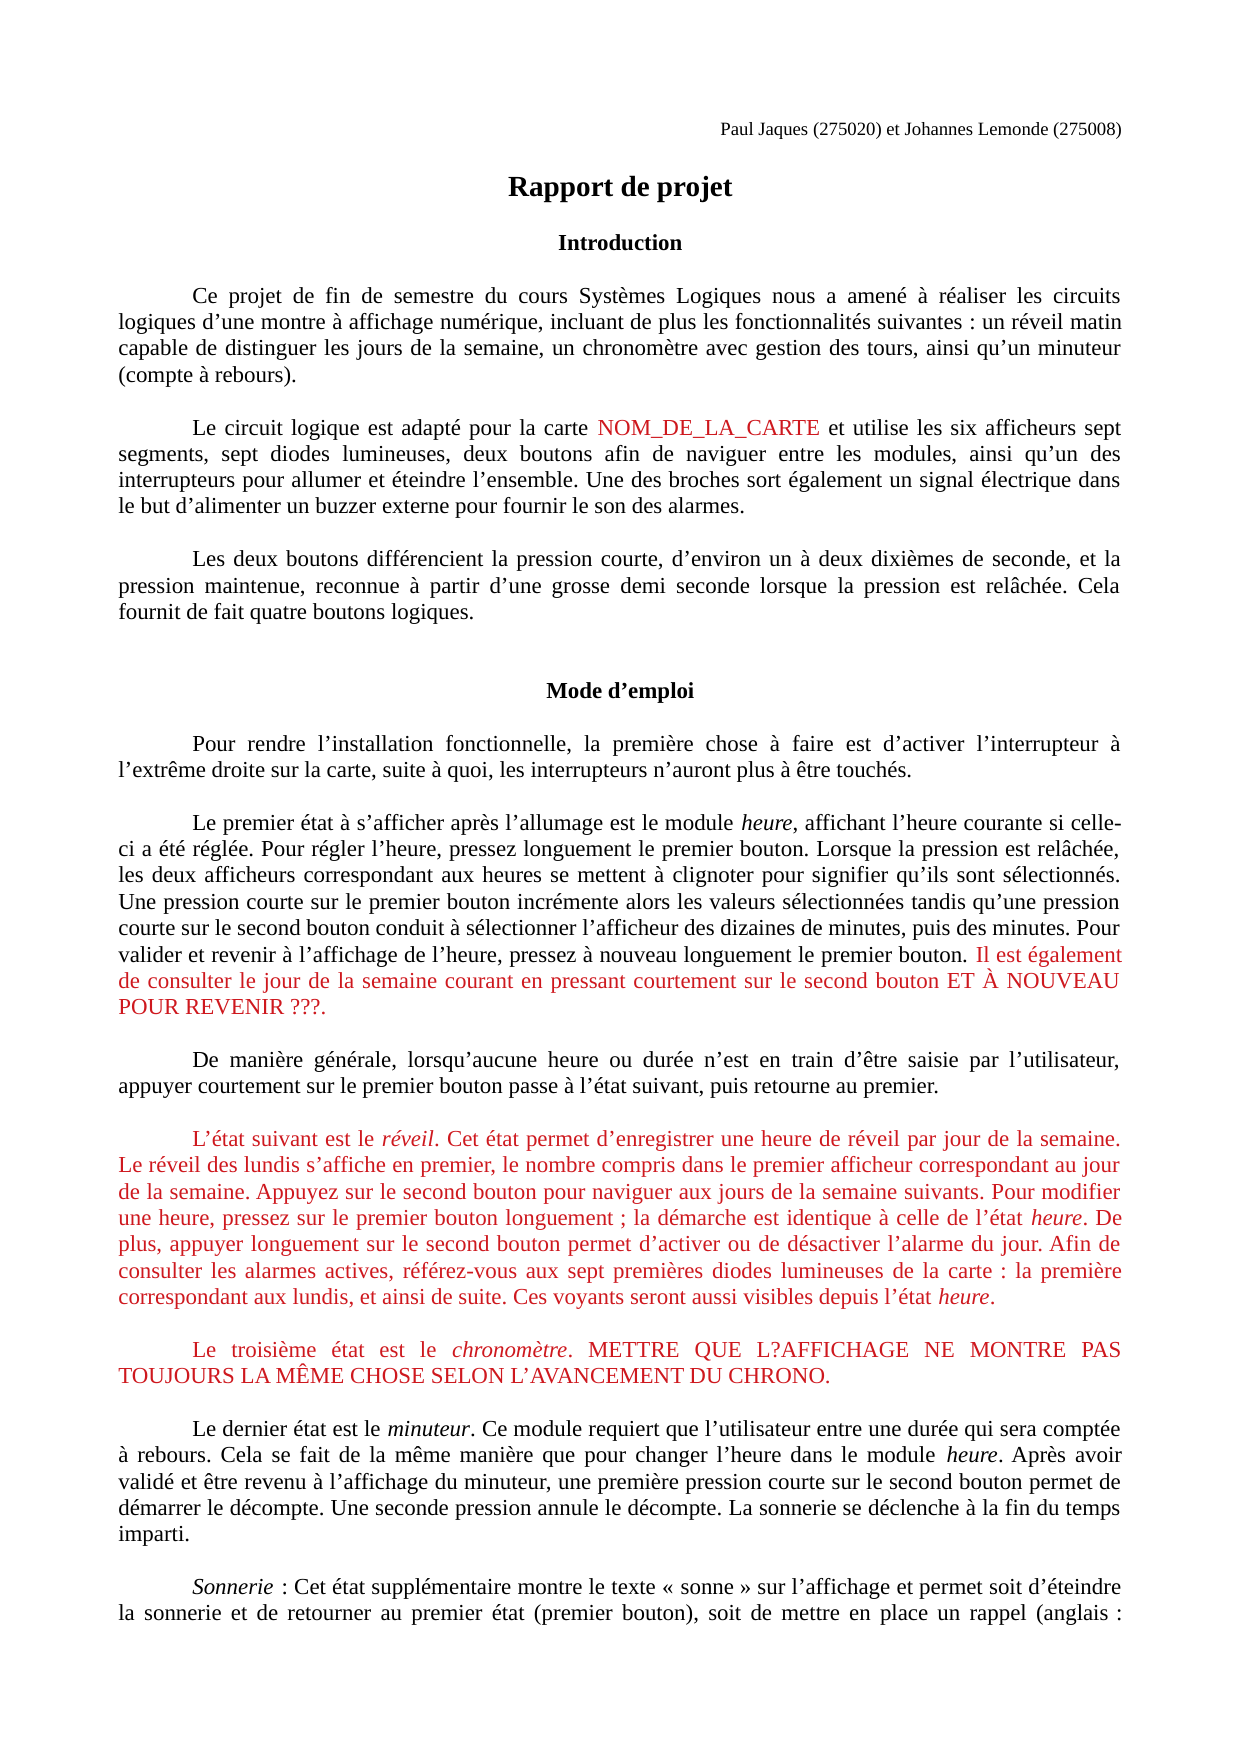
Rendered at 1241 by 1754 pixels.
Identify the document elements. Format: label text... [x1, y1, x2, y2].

text Le circuit logique est adapté pour la carte NOM_DE_LA_CARTE et utilise les six afficheurs sept segments, sept diodes lumineuses, deux boutons afin de naviguer entre les modules, ainsi qu’un des interrupteurs pour allumer et éteindre l’ensemble. Une des broches sort également un signal électrique dans le but d’alimenter un buzzer externe pour fournir le son des alarmes. [118, 413, 1122, 519]
text Le troisième état est le chronomètre. METTRE QUE L?AFFICHAGE NE MONTRE PAS TOUJOURS LA MÊME CHOSE SELON L’AVANCEMENT DU CHRONO. [118, 1336, 1122, 1389]
text Mode d’emploi [118, 677, 1122, 703]
text Les deux boutons différencient la pression courte, d’environ un à deux dixièmes de seconde, et la pression maintenue, reconnue à partir d’une grosse demi seconde lorsque la pression est relâchée. Cela fournit de fait quatre boutons logiques. [118, 545, 1122, 624]
text Ce projet de fin de semestre du cours Systèmes Logiques nous a amené à réaliser les circuits logiques d’une montre à affichage numérique, incluant de plus les fonctionnalités suivantes : un réveil matin capable de distinguer les jours de la semaine, un chronomètre avec gestion des tours, ainsi qu’un minuteur (compte à rebours). [118, 282, 1122, 387]
text Le dernier état est le minuteur. Ce module requiert que l’utilisateur entre une durée qui sera comptée à rebours. Cela se fait de la même manière que pour changer l’heure dans le module heure. Après avoir validé et être revenu à l’affichage du minuteur, une première pression courte sur le second bouton permet de démarrer le décompte. Une seconde pression annule le décompte. La sonnerie se déclenche à la fin du temps imparti. [118, 1415, 1122, 1547]
text Pour rendre l’installation fonctionnelle, la première chose à faire est d’activer l’interrupteur à l’extrême droite sur la carte, suite à quoi, les interrupteurs n’auront plus à être touchés. [118, 730, 1122, 782]
text Sonnerie : Cet état supplémentaire montre le texte « sonne » sur l’affichage et permet soit d’éteindre la sonnerie et de retourner au premier état (premier bouton), soit de mettre en place un rappel (anglais : [118, 1573, 1122, 1626]
text Rapport de projet [118, 169, 1122, 203]
text Introduction [118, 229, 1122, 255]
text Le premier état à s’afficher après l’allumage est le module heure, affichant l’heure courante si celle-ci a été réglée. Pour régler l’heure, pressez longuement le premier bouton. Lorsque la pression est relâchée, les deux afficheurs correspondant aux heures se mettent à clignoter pour signifier qu’ils sont sélectionnés. Une pression courte sur le premier bouton incrémente alors les valeurs sélectionnées tandis qu’une pression courte sur le second bouton conduit à sélectionner l’afficheur des dizaines de minutes, puis des minutes. Pour valider et revenir à l’affichage de l’heure, pressez à nouveau longuement le premier bouton. Il est également de consulter le jour de la semaine courant en pressant courtement sur le second bouton ET À NOUVEAU POUR REVENIR ???. [118, 809, 1122, 1020]
text L’état suivant est le réveil. Cet état permet d’enregistrer une heure de réveil par jour de la semaine. Le réveil des lundis s’affiche en premier, le nombre compris dans le premier afficheur correspondant au jour de la semaine. Appuyez sur le second bouton pour naviguer aux jours de la semaine suivants. Pour modifier une heure, pressez sur le premier bouton longuement ; la démarche est identique à celle de l’état heure. De plus, appuyer longuement sur le second bouton permet d’activer ou de désactiver l’alarme du jour. Afin de consulter les alarmes actives, référez-vous aux sept premières diodes lumineuses de la carte : la première correspondant aux lundis, et ainsi de suite. Ces voyants seront aussi visibles depuis l’état heure. [118, 1125, 1122, 1309]
text De manière générale, lorsqu’aucune heure ou durée n’est en train d’être saisie par l’utilisateur, appuyer courtement sur le premier bouton passe à l’état suivant, puis retourne au premier. [118, 1046, 1122, 1099]
